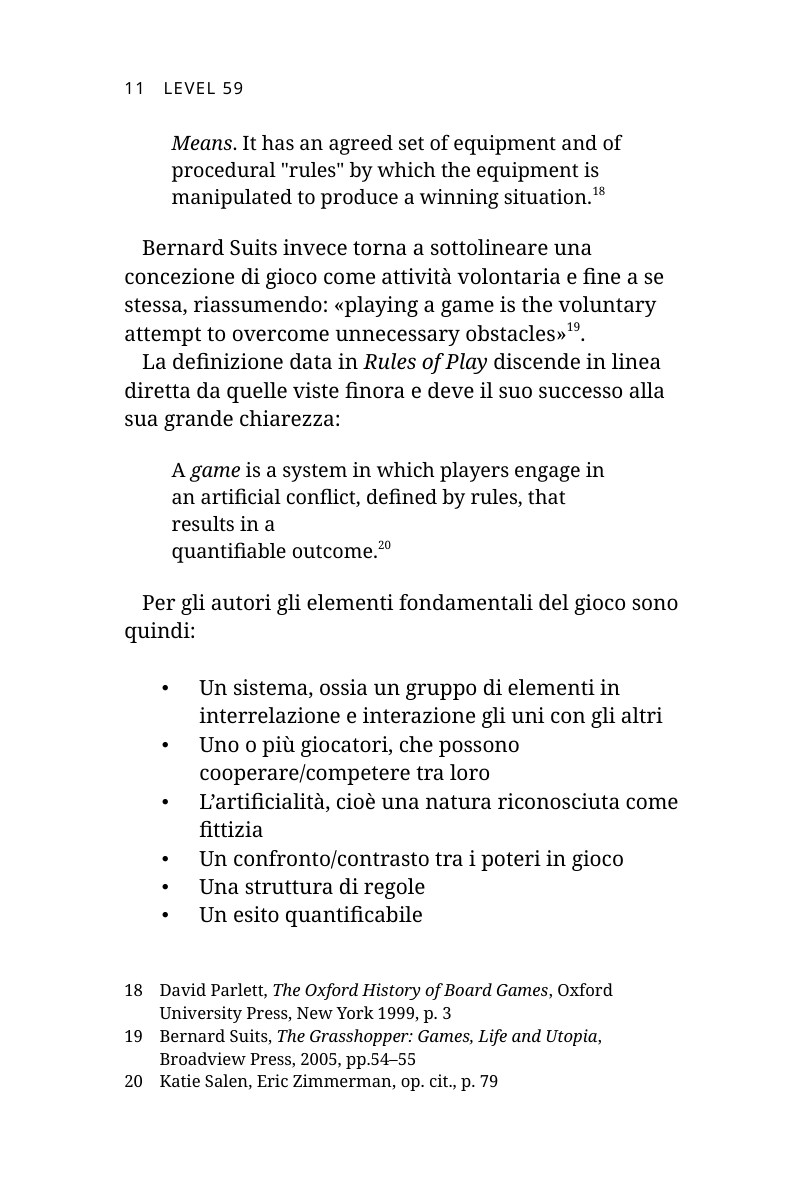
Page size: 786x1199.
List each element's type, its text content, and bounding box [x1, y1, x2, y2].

list Un esito quantificabile [162, 901, 679, 929]
text A game is a system in which players engage in an artificial conflict, defined by rules, that results in a [171, 456, 632, 537]
text Bernard Suits invece torna a sottolineare una concezione di gioco come attività volontaria e fine a se stessa, riassumendo: «playing a game is the voluntary attempt to overcome unnecessary obstacles». [124, 233, 679, 347]
list Una struttura di regole [162, 872, 679, 901]
text La definizione data in Rules of Play discende in linea diretta da quelle viste finora e deve il suo successo alla sua grande chiarezza: [124, 347, 679, 433]
text Katie Salen, Eric Zimmerman, op. cit., p. 79 [124, 1070, 679, 1093]
text Bernard Suits, The Grasshopper: Games, Life and Utopia, Broadview Press, 2005, pp.54–55 [124, 1024, 679, 1070]
text David Parlett, The Oxford History of Board Games, Oxford University Press, New York 1999, p. 3 [124, 979, 679, 1024]
list L’artificialità, cioè una natura riconosciuta come fittizia [162, 787, 679, 844]
text Per gli autori gli elementi fondamentali del gioco sono quindi: [124, 588, 679, 645]
text manipulated to produce a winning situation. [171, 183, 632, 210]
list Un sistema, ossia un gruppo di elementi in interrelazione e interazione gli uni con gli altri [162, 673, 679, 730]
list Uno o più giocatori, che possono cooperare/competere tra loro [162, 730, 679, 787]
text Means. It has an agreed set of equipment and of procedural "rules" by which the equipment is [171, 129, 632, 183]
list Un confronto/contrasto tra i poteri in gioco [162, 844, 679, 872]
text quantifiable outcome. [171, 537, 632, 564]
